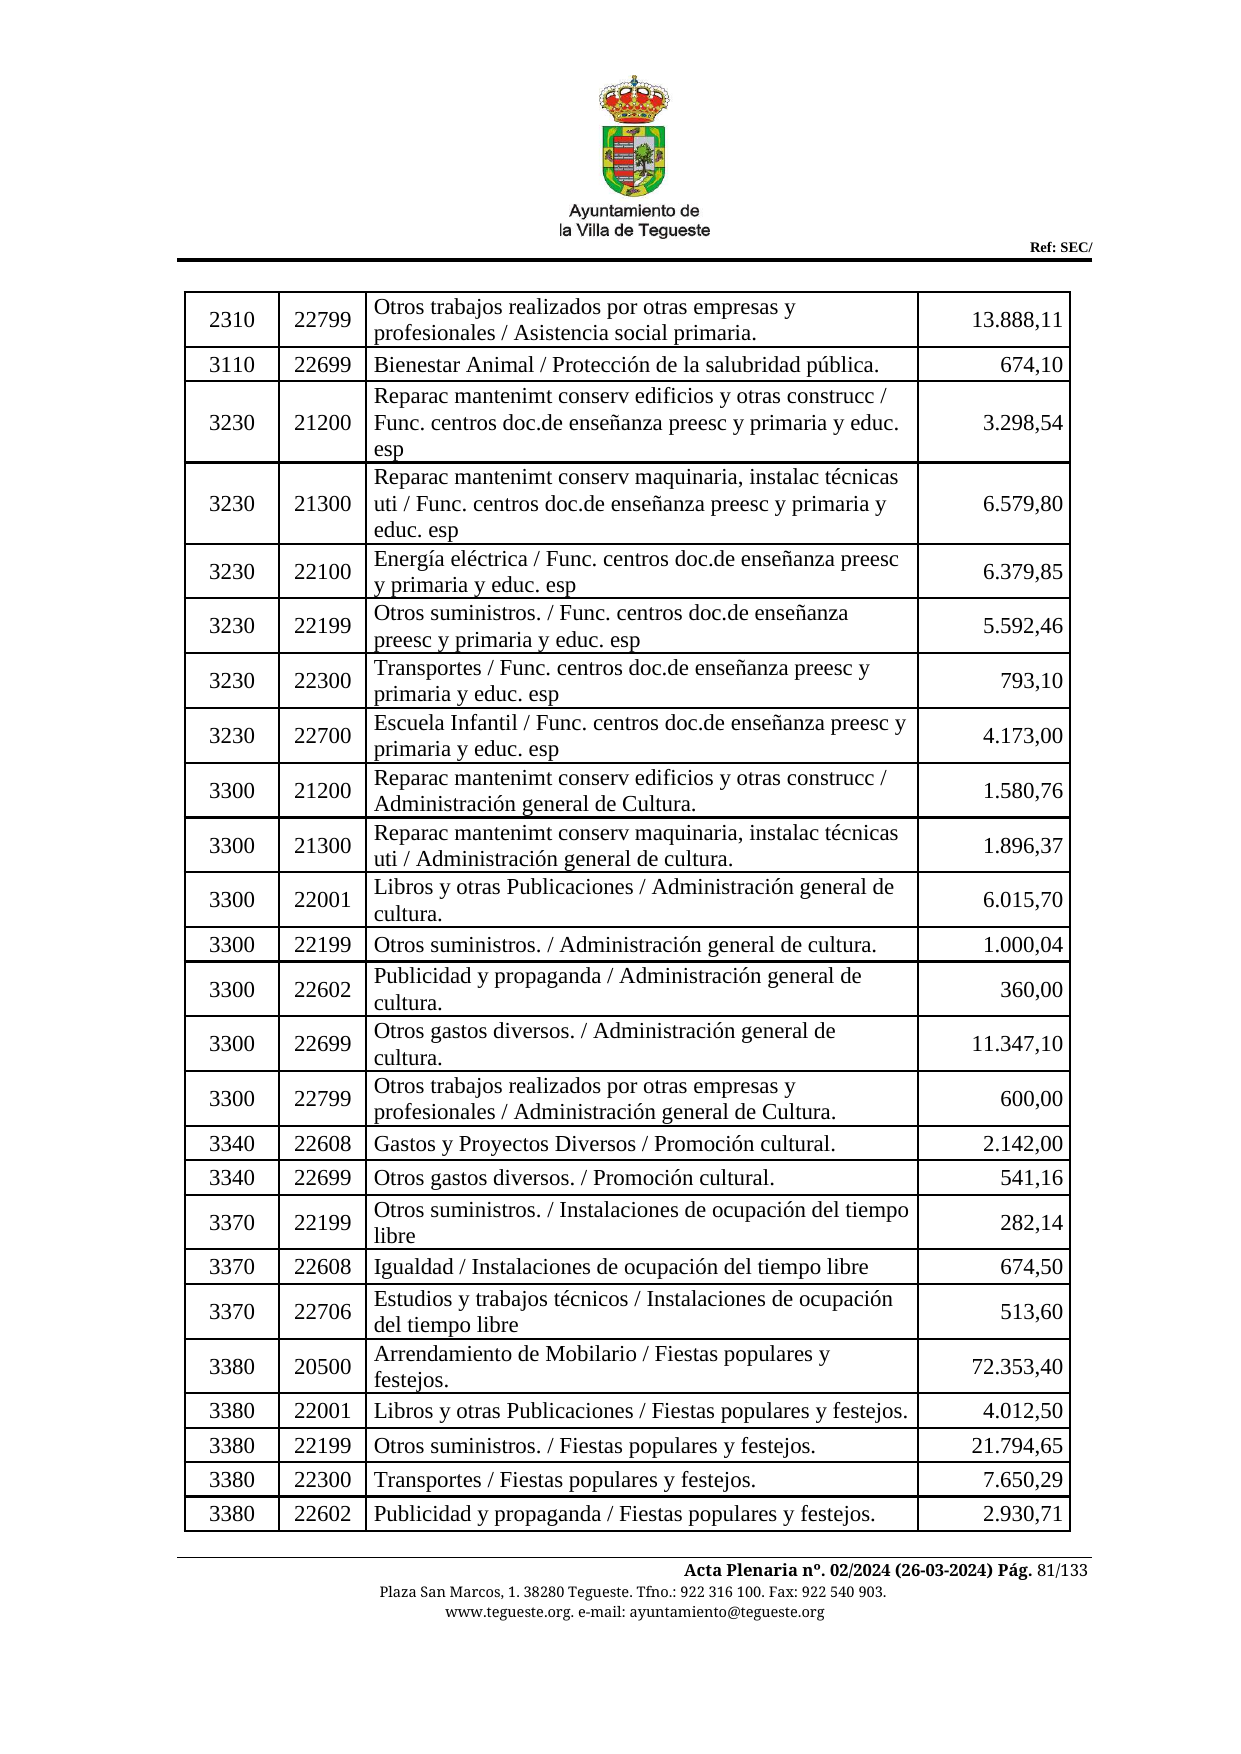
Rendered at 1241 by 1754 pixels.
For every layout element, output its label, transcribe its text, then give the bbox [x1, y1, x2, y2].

table_cell Reparac mantenimt conserv edificios y otras construcc / Func. centros doc.de enseñanza preesc y primaria y educ. esp [367, 382, 917, 461]
table_cell 22199 [280, 928, 365, 960]
table_cell 22608 [280, 1127, 365, 1159]
table_cell 1.580,76 [919, 764, 1069, 816]
table_cell Otros gastos diversos. / Promoción cultural. [367, 1161, 917, 1193]
table_cell 3.298,54 [919, 382, 1069, 461]
table_cell 22001 [280, 873, 365, 926]
table_cell 3230 [186, 599, 278, 652]
table_cell 2310 [186, 293, 278, 346]
table_cell Publicidad y propaganda / Administración general de cultura. [367, 963, 917, 1015]
table_cell 2.930,71 [919, 1498, 1069, 1530]
table_cell Libros y otras Publicaciones / Administración general de cultura. [367, 873, 917, 926]
table_cell 22699 [280, 1161, 365, 1193]
table_cell Arrendamiento de Mobilario / Fiestas populares y festejos. [367, 1340, 917, 1392]
table_cell Transportes / Func. centros doc.de enseñanza preesc y primaria y educ. esp [367, 654, 917, 707]
table_cell 3230 [186, 464, 278, 542]
table_cell 22602 [280, 1498, 365, 1530]
table_cell 3230 [186, 382, 278, 461]
table_cell Otros suministros. / Func. centros doc.de enseñanza preesc y primaria y educ. esp [367, 599, 917, 652]
table_cell 22608 [280, 1250, 365, 1283]
table_cell Transportes / Fiestas populares y festejos. [367, 1463, 917, 1495]
table_cell 6.579,80 [919, 464, 1069, 542]
table_cell 3300 [186, 873, 278, 926]
table_cell 674,10 [919, 348, 1069, 380]
table_cell Gastos y Proyectos Diversos / Promoción cultural. [367, 1127, 917, 1159]
table_cell Energía eléctrica / Func. centros doc.de enseñanza preesc y primaria y educ. esp [367, 545, 917, 597]
table_cell 282,14 [919, 1196, 1069, 1248]
table_cell Reparac mantenimt conserv edificios y otras construcc / Administración general de Cultura. [367, 764, 917, 816]
table_cell 3110 [186, 348, 278, 380]
table_cell 6.379,85 [919, 545, 1069, 597]
table_cell 3300 [186, 1072, 278, 1125]
table_cell Libros y otras Publicaciones / Fiestas populares y festejos. [367, 1394, 917, 1427]
table_cell 22799 [280, 293, 365, 346]
table_cell Otros gastos diversos. / Administración general de cultura. [367, 1017, 917, 1070]
table_cell 22100 [280, 545, 365, 597]
table_cell 3380 [186, 1340, 278, 1392]
table_cell Publicidad y propaganda / Fiestas populares y festejos. [367, 1498, 917, 1530]
table_cell 22300 [280, 1463, 365, 1495]
table_cell 360,00 [919, 963, 1069, 1015]
table_cell 3370 [186, 1196, 278, 1248]
table_cell 22199 [280, 599, 365, 652]
table_cell 7.650,29 [919, 1463, 1069, 1495]
table_cell 3380 [186, 1498, 278, 1530]
table_cell Reparac mantenimt conserv maquinaria, instalac técnicas uti / Func. centros doc.de enseñanza preesc y primaria y educ. esp [367, 464, 917, 542]
table_cell Igualdad / Instalaciones de ocupación del tiempo libre [367, 1250, 917, 1283]
table_cell 3380 [186, 1429, 278, 1461]
table_cell 2.142,00 [919, 1127, 1069, 1159]
table_cell 4.012,50 [919, 1394, 1069, 1427]
table_cell Otros suministros. / Fiestas populares y festejos. [367, 1429, 917, 1461]
table_cell Otros suministros. / Instalaciones de ocupación del tiempo libre [367, 1196, 917, 1248]
table_cell 22700 [280, 709, 365, 762]
table_cell 1.896,37 [919, 819, 1069, 871]
table_cell 3300 [186, 1017, 278, 1070]
table_cell 3230 [186, 709, 278, 762]
table_cell Otros suministros. / Administración general de cultura. [367, 928, 917, 960]
table_cell 5.592,46 [919, 599, 1069, 652]
table_cell 541,16 [919, 1161, 1069, 1193]
table_cell 3300 [186, 819, 278, 871]
table_cell 3380 [186, 1394, 278, 1427]
table_cell 793,10 [919, 654, 1069, 707]
table_cell 22799 [280, 1072, 365, 1125]
table_cell 22602 [280, 963, 365, 1015]
table_cell 3370 [186, 1285, 278, 1337]
table_cell 22199 [280, 1196, 365, 1248]
table_cell 1.000,04 [919, 928, 1069, 960]
table_cell 674,50 [919, 1250, 1069, 1283]
table_cell 3340 [186, 1161, 278, 1193]
table_cell 11.347,10 [919, 1017, 1069, 1070]
table_cell 22699 [280, 348, 365, 380]
table_cell Reparac mantenimt conserv maquinaria, instalac técnicas uti / Administración general de cultura. [367, 819, 917, 871]
table_cell 21300 [280, 819, 365, 871]
table_cell 22706 [280, 1285, 365, 1337]
table_cell Bienestar Animal / Protección de la salubridad pública. [367, 348, 917, 380]
table_cell 22300 [280, 654, 365, 707]
table_cell 3230 [186, 545, 278, 597]
table_cell 21.794,65 [919, 1429, 1069, 1461]
table_cell 513,60 [919, 1285, 1069, 1337]
table_cell 3370 [186, 1250, 278, 1283]
table_cell 22699 [280, 1017, 365, 1070]
table_cell 6.015,70 [919, 873, 1069, 926]
table_cell 21200 [280, 764, 365, 816]
table_cell 3300 [186, 963, 278, 1015]
table_cell 3230 [186, 654, 278, 707]
table_cell 22199 [280, 1429, 365, 1461]
table_cell 21200 [280, 382, 365, 461]
table_cell 3340 [186, 1127, 278, 1159]
table_cell 72.353,40 [919, 1340, 1069, 1392]
table_cell Otros trabajos realizados por otras empresas y profesionales / Asistencia social primaria. [367, 293, 917, 346]
table_cell 13.888,11 [919, 293, 1069, 346]
table_cell Escuela Infantil / Func. centros doc.de enseñanza preesc y primaria y educ. esp [367, 709, 917, 762]
table_cell Otros trabajos realizados por otras empresas y profesionales / Administración general de Cultura. [367, 1072, 917, 1125]
table_cell 3300 [186, 928, 278, 960]
table_cell 600,00 [919, 1072, 1069, 1125]
table_cell Estudios y trabajos técnicos / Instalaciones de ocupación del tiempo libre [367, 1285, 917, 1337]
table_cell 4.173,00 [919, 709, 1069, 762]
table_cell 3300 [186, 764, 278, 816]
table_cell 22001 [280, 1394, 365, 1427]
table_cell 3380 [186, 1463, 278, 1495]
table_cell 20500 [280, 1340, 365, 1392]
table_cell 21300 [280, 464, 365, 542]
